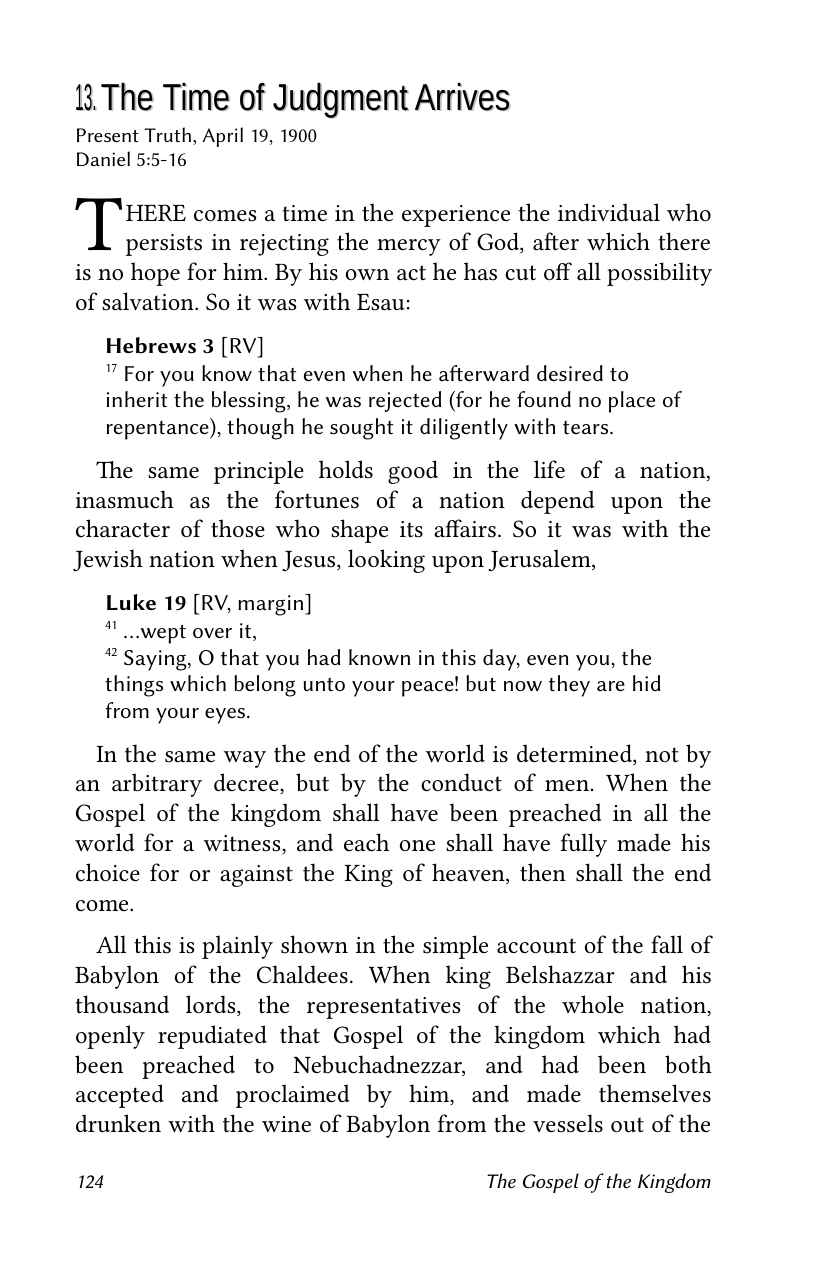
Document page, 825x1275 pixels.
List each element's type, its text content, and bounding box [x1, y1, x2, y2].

text Hebrews 3 [RV] [105, 333, 712, 359]
text In the same way the end of the world is determined, not by an arbitrary decree, but by the conduct of men. When the Gospel of the kingdom shall have been preached in all the world for a witness, and each one shall have fully made his choice for or against the King of heaven, then shall the end come. [75, 739, 712, 918]
text 41 ...wept over it, [105, 618, 682, 644]
text 17 For you know that even when he afterward desired to inherit the blessing, he was rejected (for he found no place of repentance), though he sought it diligently with tears. [105, 361, 682, 440]
text Present Truth, April 19, 1900 [75, 124, 712, 148]
text Daniel 5:5-16 [75, 148, 712, 172]
text All this is plainly shown in the simple account of the fall of Babylon of the Chaldees. When king Belshazzar and his thousand lords, the representatives of the whole nation, openly repudiated that Gospel of the kingdom which had been preached to Nebuchadnezzar, and had been both accepted and proclaimed by him, and made themselves drunken with the wine of Babylon from the vessels out of the [75, 931, 712, 1139]
text Luke 19 [RV, margin] [105, 590, 712, 616]
text THERE comes a time in the experience the individual who persists in rejecting the mercy of God, after which there is no hope for him. By his own act he has cut off all possibility of salvation. So it was with Esau: [75, 198, 712, 317]
title The Time of Judgment Arrives [75, 75, 712, 118]
text 42 Saying, O that you had known in this day, even you, the things which belong unto your peace! but now they are hid from your eyes. [105, 644, 682, 724]
text The same principle holds good in the life of a nation, inasmuch as the fortunes of a nation depend upon the character of those who shape its affairs. So it was with the Jewish nation when Jesus, looking upon Jerusalem, [75, 456, 712, 574]
